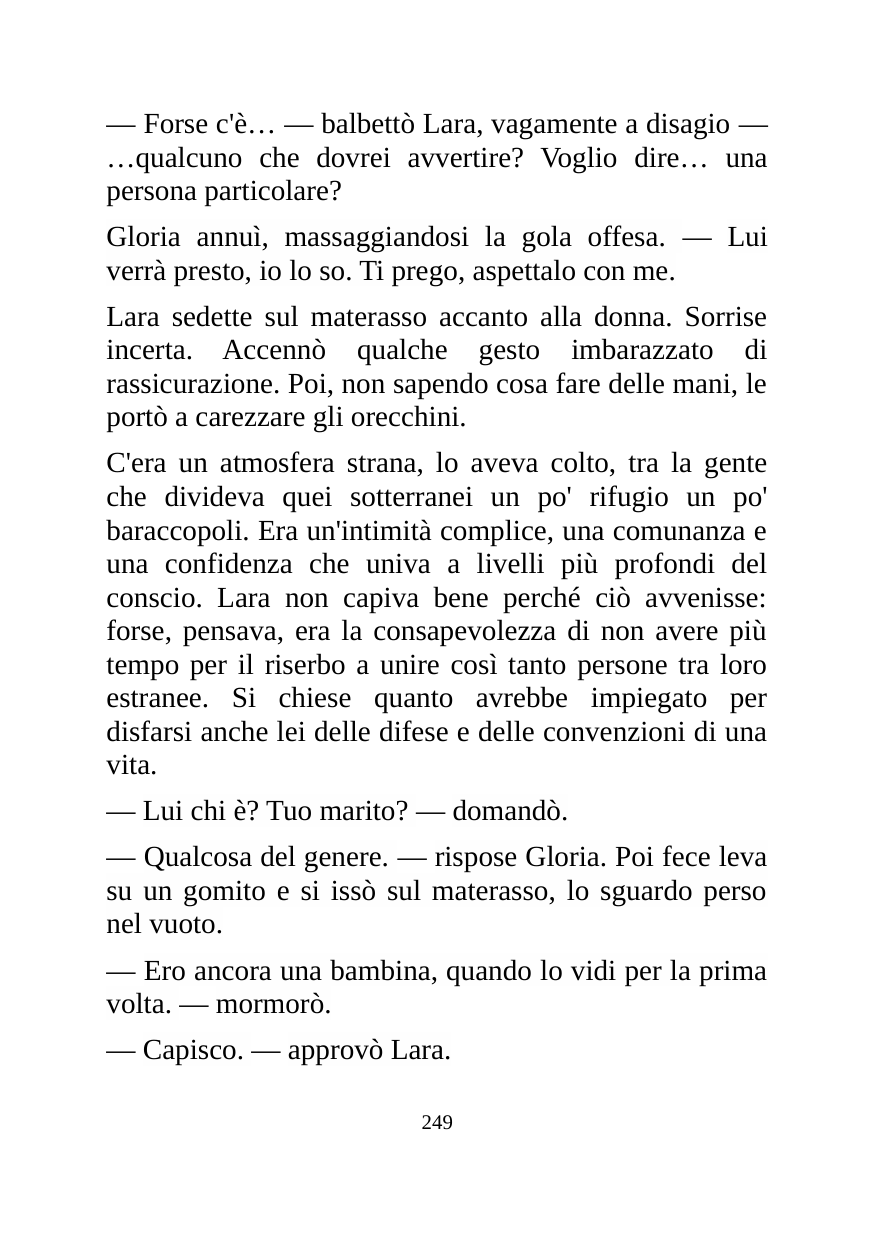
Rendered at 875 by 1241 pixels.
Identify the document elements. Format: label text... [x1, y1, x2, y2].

text C'era un atmosfera strana, lo aveva colto, tra la gente che divideva quei sotterranei un po' rifugio un po' baraccopoli. Era un'intimità complice, una comunanza e una confidenza che univa a livelli più profondi del conscio. Lara non capiva bene perché ciò avvenisse: forse, pensava, era la consapevolezza di non avere più tempo per il riserbo a unire così tanto persone tra loro estranee. Si chiese quanto avrebbe impiegato per disfarsi anche lei delle difese e delle convenzioni di una vita. [106, 446, 768, 781]
text — Forse c'è… — balbettò Lara, vagamente a disagio — …qualcuno che dovrei avvertire? Voglio dire… una persona particolare? [106, 106, 768, 207]
text — Qualcosa del genere. — rispose Gloria. Poi fece leva su un gomito e si issò sul materasso, lo sguardo perso nel vuoto. [106, 839, 768, 940]
text — Ero ancora una bambina, quando lo vidi per la prima volta. — mormorò. [106, 953, 768, 1020]
text — Capisco. — approvò Lara. [106, 1032, 768, 1066]
text Lara sedette sul materasso accanto alla donna. Sorrise incerta. Accennò qualche gesto imbarazzato di rassicurazione. Poi, non sapendo cosa fare delle mani, le portò a carezzare gli orecchini. [106, 299, 768, 433]
text Gloria annuì, massaggiandosi la gola offesa. — Lui verrà presto, io lo so. Ti prego, aspettalo con me. [106, 219, 768, 286]
text — Lui chi è? Tuo marito? — domandò. [106, 793, 768, 827]
